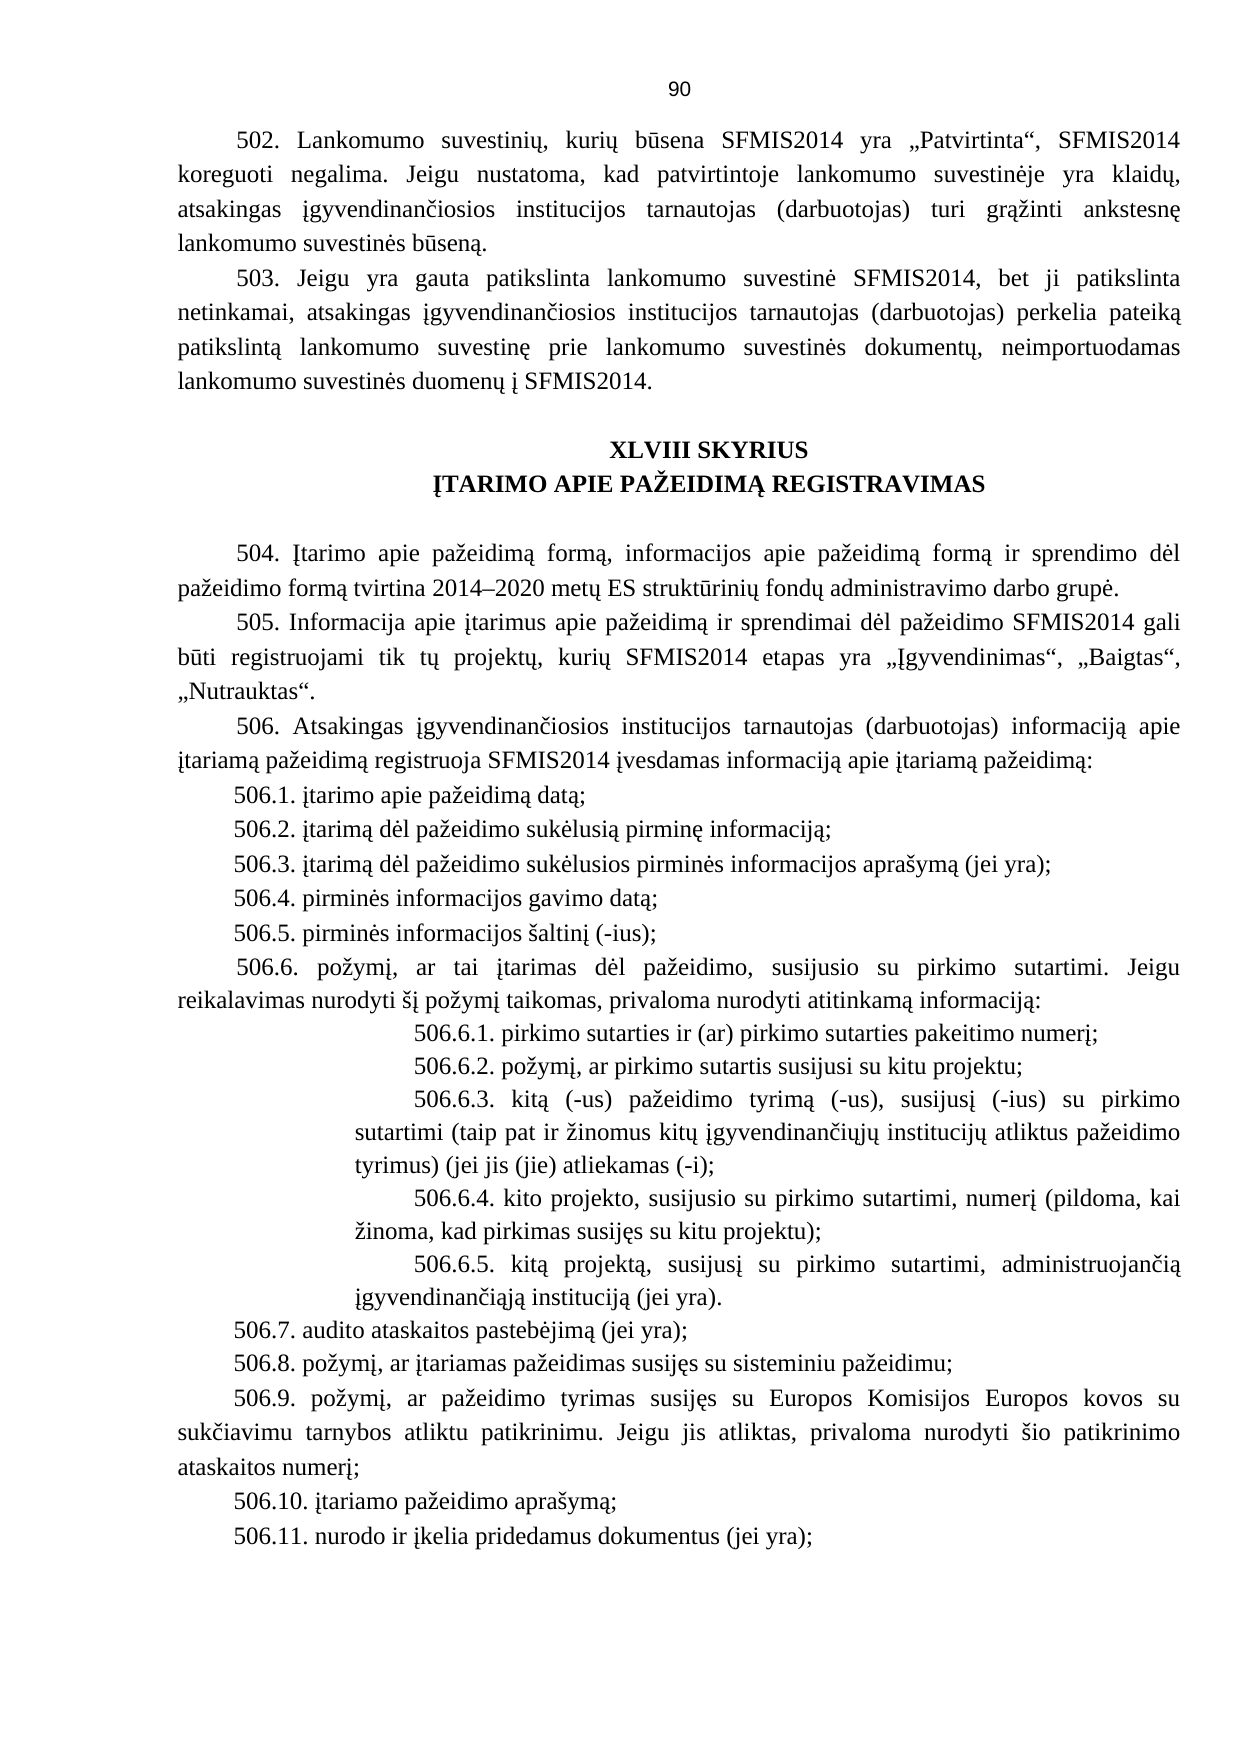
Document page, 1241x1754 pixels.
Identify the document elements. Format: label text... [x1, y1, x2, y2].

text 506.6.2. požymį, ar pirkimo sutartis susijusi su kitu projektu; [354, 1051, 1181, 1080]
text 503. Jeigu yra gauta patikslinta lankomumo suvestinė SFMIS2014, bet ji patikslinta netinkamai, atsakingas įgyvendinančiosios institucijos tarnautojas (darbuotojas) perkelia pateiką patikslintą lankomumo suvestinę prie lankomumo suvestinės dokumentų, neimportuodamas lankomumo suvestinės duomenų į SFMIS2014. [177, 263, 1181, 395]
text 506.11. nurodo ir įkelia pridedamus dokumentus (jei yra); [177, 1521, 1181, 1549]
text 506. Atsakingas įgyvendinančiosios institucijos tarnautojas (darbuotojas) informaciją apie įtariamą pažeidimą registruoja SFMIS2014 įvesdamas informaciją apie įtariamą pažeidimą: [177, 711, 1181, 774]
text 506.6.5. kitą projektą, susijusį su pirkimo sutartimi, administruojančią įgyvendinančiąją instituciją (jei yra). [354, 1249, 1181, 1311]
text 504. Įtarimo apie pažeidimą formą, informacijos apie pažeidimą formą ir sprendimo dėl pažeidimo formą tvirtina 2014–2020 metų ES struktūrinių fondų administravimo darbo grupė. [177, 538, 1181, 602]
text 506.6.3. kitą (-us) pažeidimo tyrimą (-us), susijusį (-ius) su pirkimo sutartimi (taip pat ir žinomus kitų įgyvendinančiųjų institucijų atliktus pažeidimo tyrimus) (jei jis (jie) atliekamas (-i); [354, 1084, 1181, 1179]
text 506.6.1. pirkimo sutarties ir (ar) pirkimo sutarties pakeitimo numerį; [354, 1018, 1181, 1047]
text 505. Informacija apie įtarimus apie pažeidimą ir sprendimai dėl pažeidimo SFMIS2014 gali būti registruojami tik tų projektų, kurių SFMIS2014 etapas yra „Įgyvendinimas“, „Baigtas“, „Nutrauktas“. [177, 607, 1181, 705]
text 506.7. audito ataskaitos pastebėjimą (jei yra); [177, 1315, 1181, 1344]
text 506.2. įtarimą dėl pažeidimo sukėlusią pirminę informaciją; [177, 814, 1181, 843]
text 506.10. įtariamo pažeidimo aprašymą; [177, 1486, 1181, 1515]
text 506.5. pirminės informacijos šaltinį (-ius); [177, 918, 1181, 946]
text ĮTARIMO APIE PAŽEIDIMĄ REGISTRAVIMAS [177, 469, 1181, 498]
text 506.6. požymį, ar tai įtarimas dėl pažeidimo, susijusio su pirkimo sutartimi. Jeigu reikalavimas nurodyti šį požymį taikomas, privaloma nurodyti atitinkamą informaciją: [177, 952, 1181, 1014]
text 506.4. pirminės informacijos gavimo datą; [177, 883, 1181, 912]
text 502. Lankomumo suvestinių, kurių būsena SFMIS2014 yra „Patvirtinta“, SFMIS2014 koreguoti negalima. Jeigu nustatoma, kad patvirtintoje lankomumo suvestinėje yra klaidų, atsakingas įgyvendinančiosios institucijos tarnautojas (darbuotojas) turi grąžinti ankstesnę lankomumo suvestinės būseną. [177, 125, 1181, 257]
text 506.3. įtarimą dėl pažeidimo sukėlusios pirminės informacijos aprašymą (jei yra); [177, 849, 1181, 877]
text 506.9. požymį, ar pažeidimo tyrimas susijęs su Europos Komisijos Europos kovos su sukčiavimu tarnybos atliktu patikrinimu. Jeigu jis atliktas, privaloma nurodyti šio patikrinimo ataskaitos numerį; [177, 1383, 1181, 1481]
text 506.8. požymį, ar įtariamas pažeidimas susijęs su sisteminiu pažeidimu; [177, 1348, 1181, 1377]
text 506.1. įtarimo apie pažeidimą datą; [177, 780, 1181, 808]
text 506.6.4. kito projekto, susijusio su pirkimo sutartimi, numerį (pildoma, kai žinoma, kad pirkimas susijęs su kitu projektu); [354, 1183, 1181, 1245]
text XLVIII SKYRIUS [177, 435, 1181, 464]
